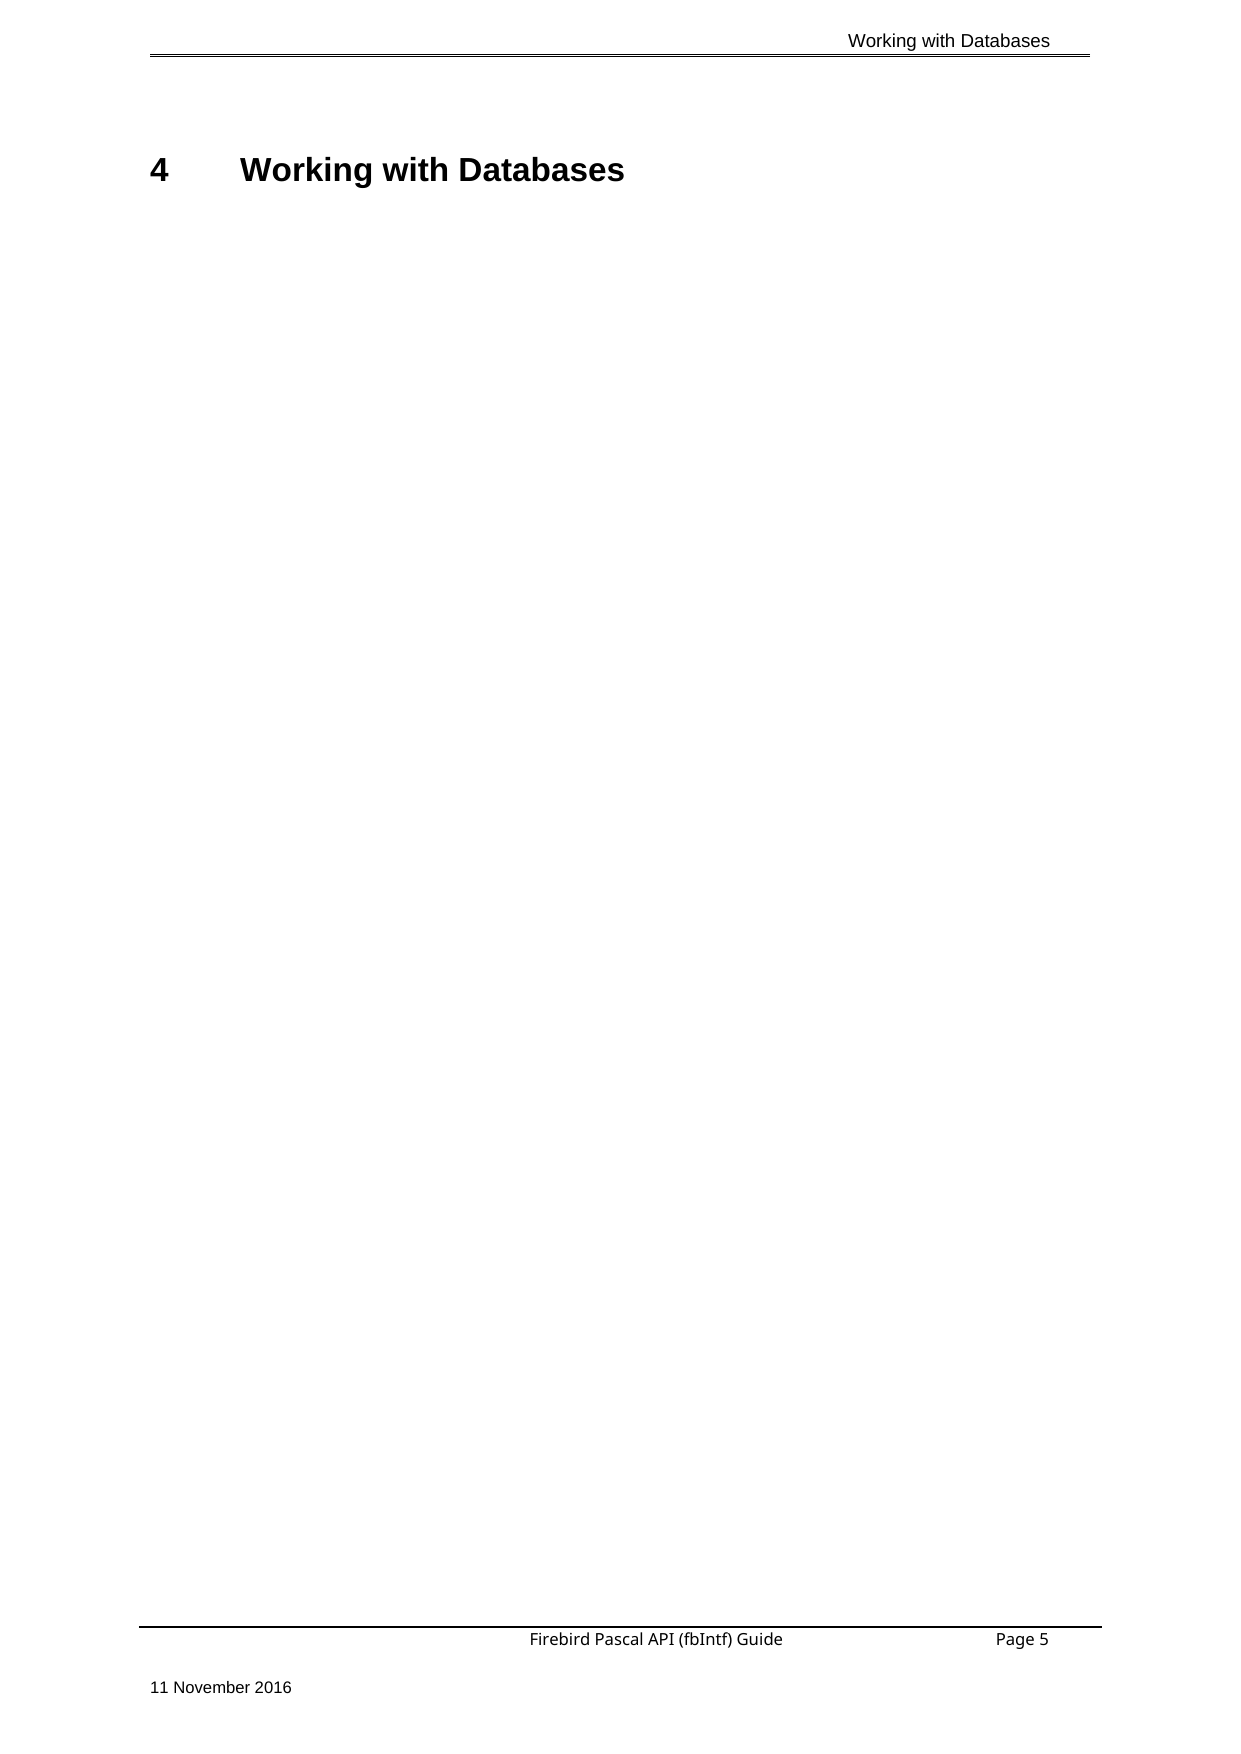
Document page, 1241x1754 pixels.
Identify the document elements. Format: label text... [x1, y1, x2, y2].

subtitle Working with Databases [150, 150, 1090, 188]
